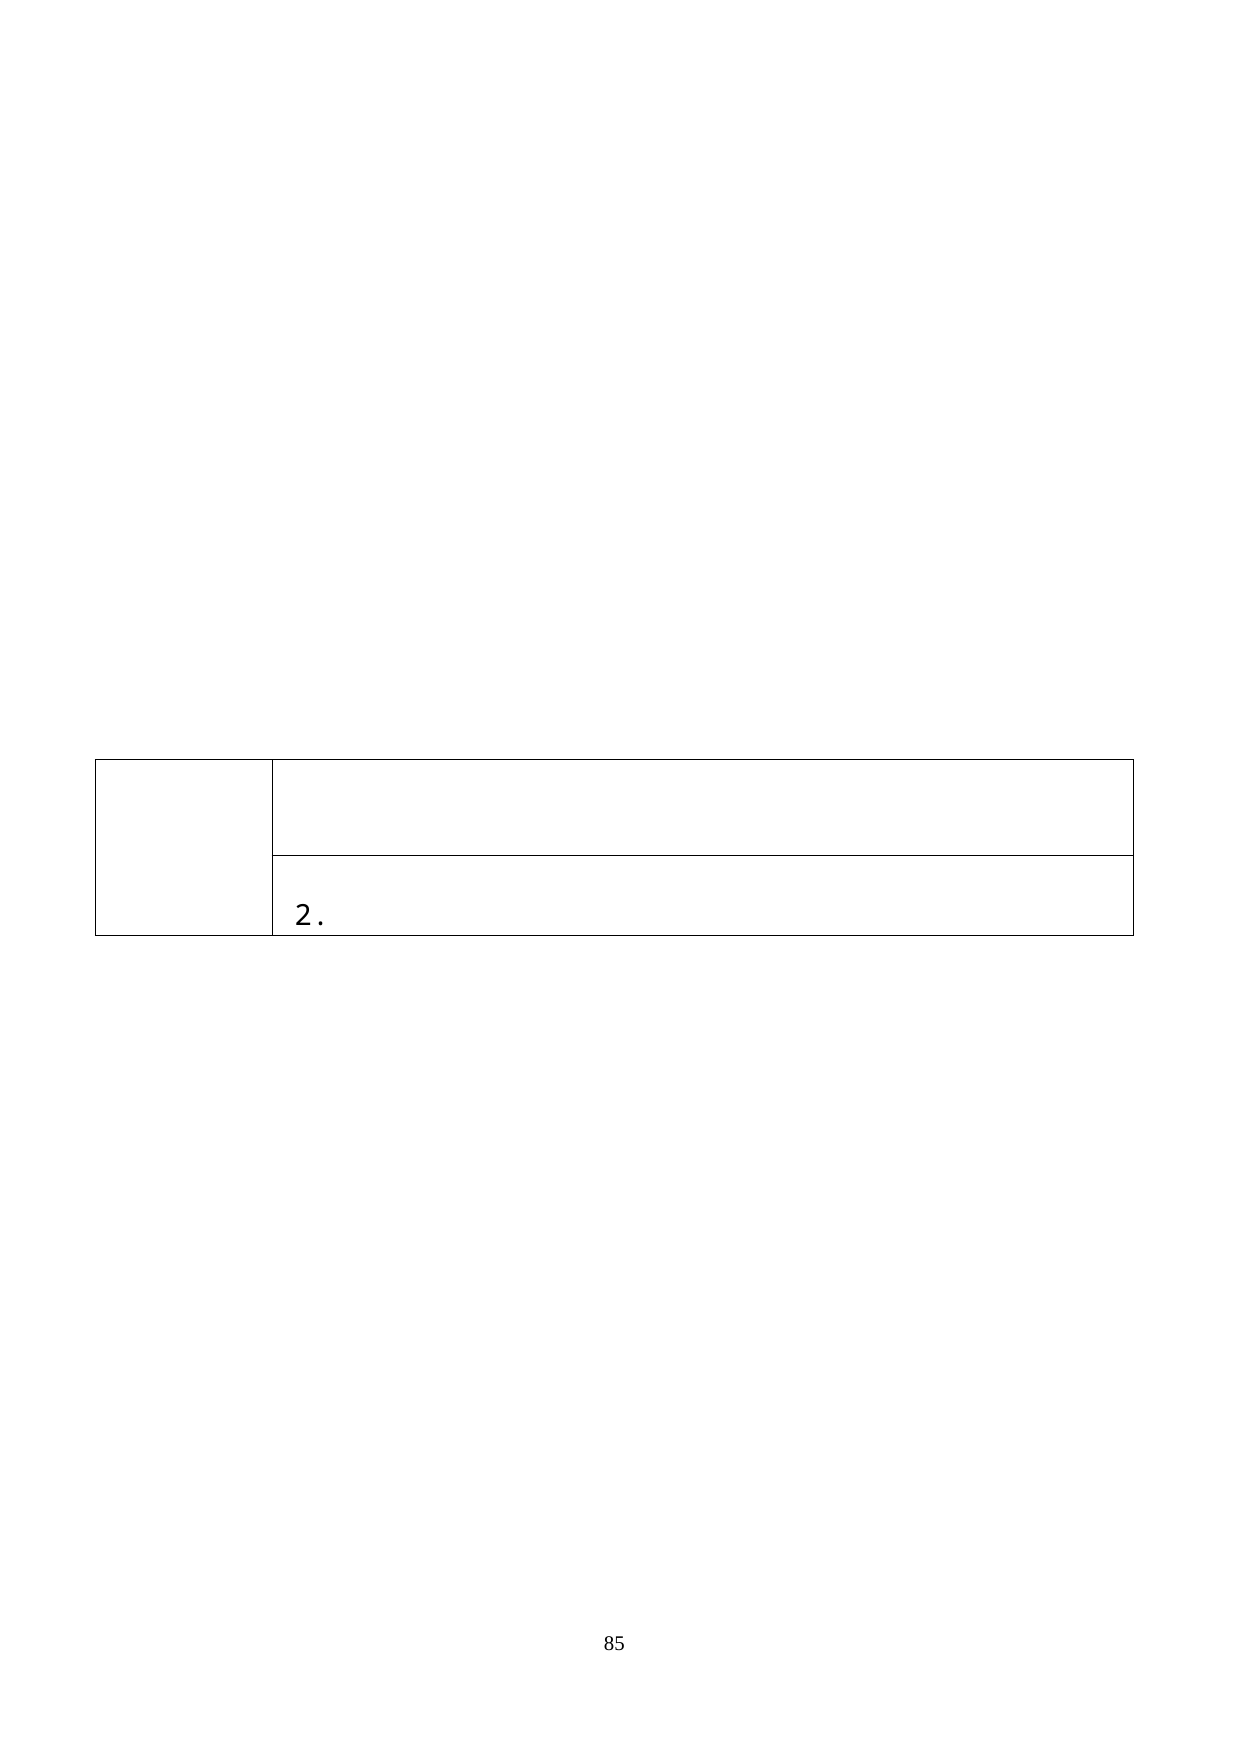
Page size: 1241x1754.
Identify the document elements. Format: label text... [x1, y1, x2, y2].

table_cell [273, 760, 1133, 855]
table_cell [96, 760, 272, 935]
table_cell 2. [273, 856, 1133, 935]
